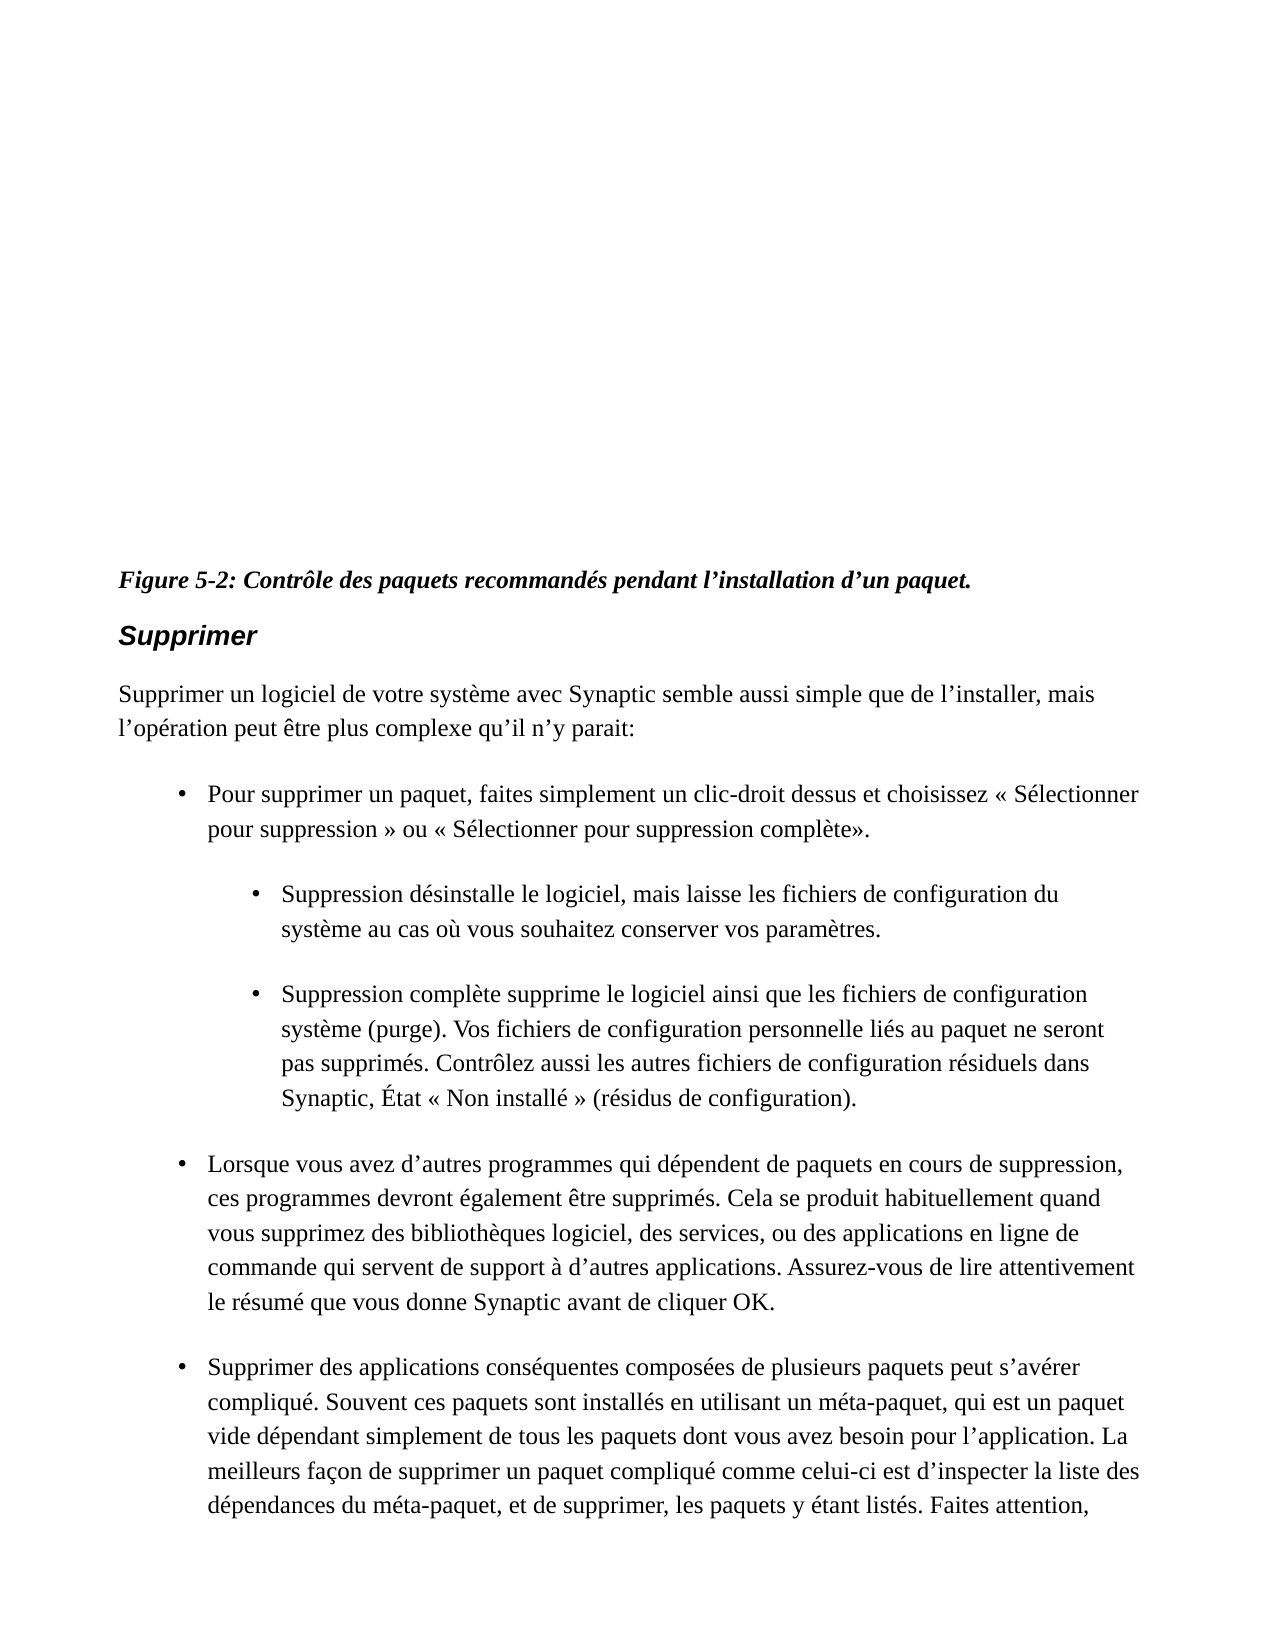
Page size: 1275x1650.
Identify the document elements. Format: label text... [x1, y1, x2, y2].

text Figure 5-2: Contrôle des paquets recommandés pendant l’installation d’un paquet. [118, 565, 1157, 594]
list Supprimer des applications conséquentes composées de plusieurs paquets peut s’avérer compliqué. Souvent ces paquets sont installés en utilisant un méta-paquet, qui est un paquet vide dépendant simplement de tous les paquets dont vous avez besoin pour l’application. La meilleurs façon de supprimer un paquet compliqué comme celui-ci est d’inspecter la liste des dépendances du méta-paquet, et de supprimer, les paquets y étant listés. Faites attention, [178, 1352, 1141, 1519]
subtitle Supprimer [118, 619, 1157, 651]
list Suppression désinstalle le logiciel, mais laisse les fichiers de configuration du système au cas où vous souhaitez conserver vos paramètres. [252, 879, 1141, 943]
text Supprimer un logiciel de votre système avec Synaptic semble aussi simple que de l’installer, mais l’opération peut être plus complexe qu’il n’y parait: [118, 679, 1157, 742]
list Suppression complète supprime le logiciel ainsi que les fichiers de configuration système (purge). Vos fichiers de configuration personnelle liés au paquet ne seront pas supprimés. Contrôlez aussi les autres fichiers de configuration résiduels dans Synaptic, État « Non installé » (résidus de configuration). [252, 979, 1141, 1112]
list Lorsque vous avez d’autres programmes qui dépendent de paquets en cours de suppression, ces programmes devront également être supprimés. Cela se produit habituellement quand vous supprimez des bibliothèques logiciel, des services, ou des applications en ligne de commande qui servent de support à d’autres applications. Assurez-vous de lire attentivement le résumé que vous donne Synaptic avant de cliquer OK. [178, 1149, 1141, 1315]
list Pour supprimer un paquet, faites simplement un clic-droit dessus et choisissez « Sélectionner pour suppression » ou « Sélectionner pour suppression complète». [178, 779, 1141, 842]
